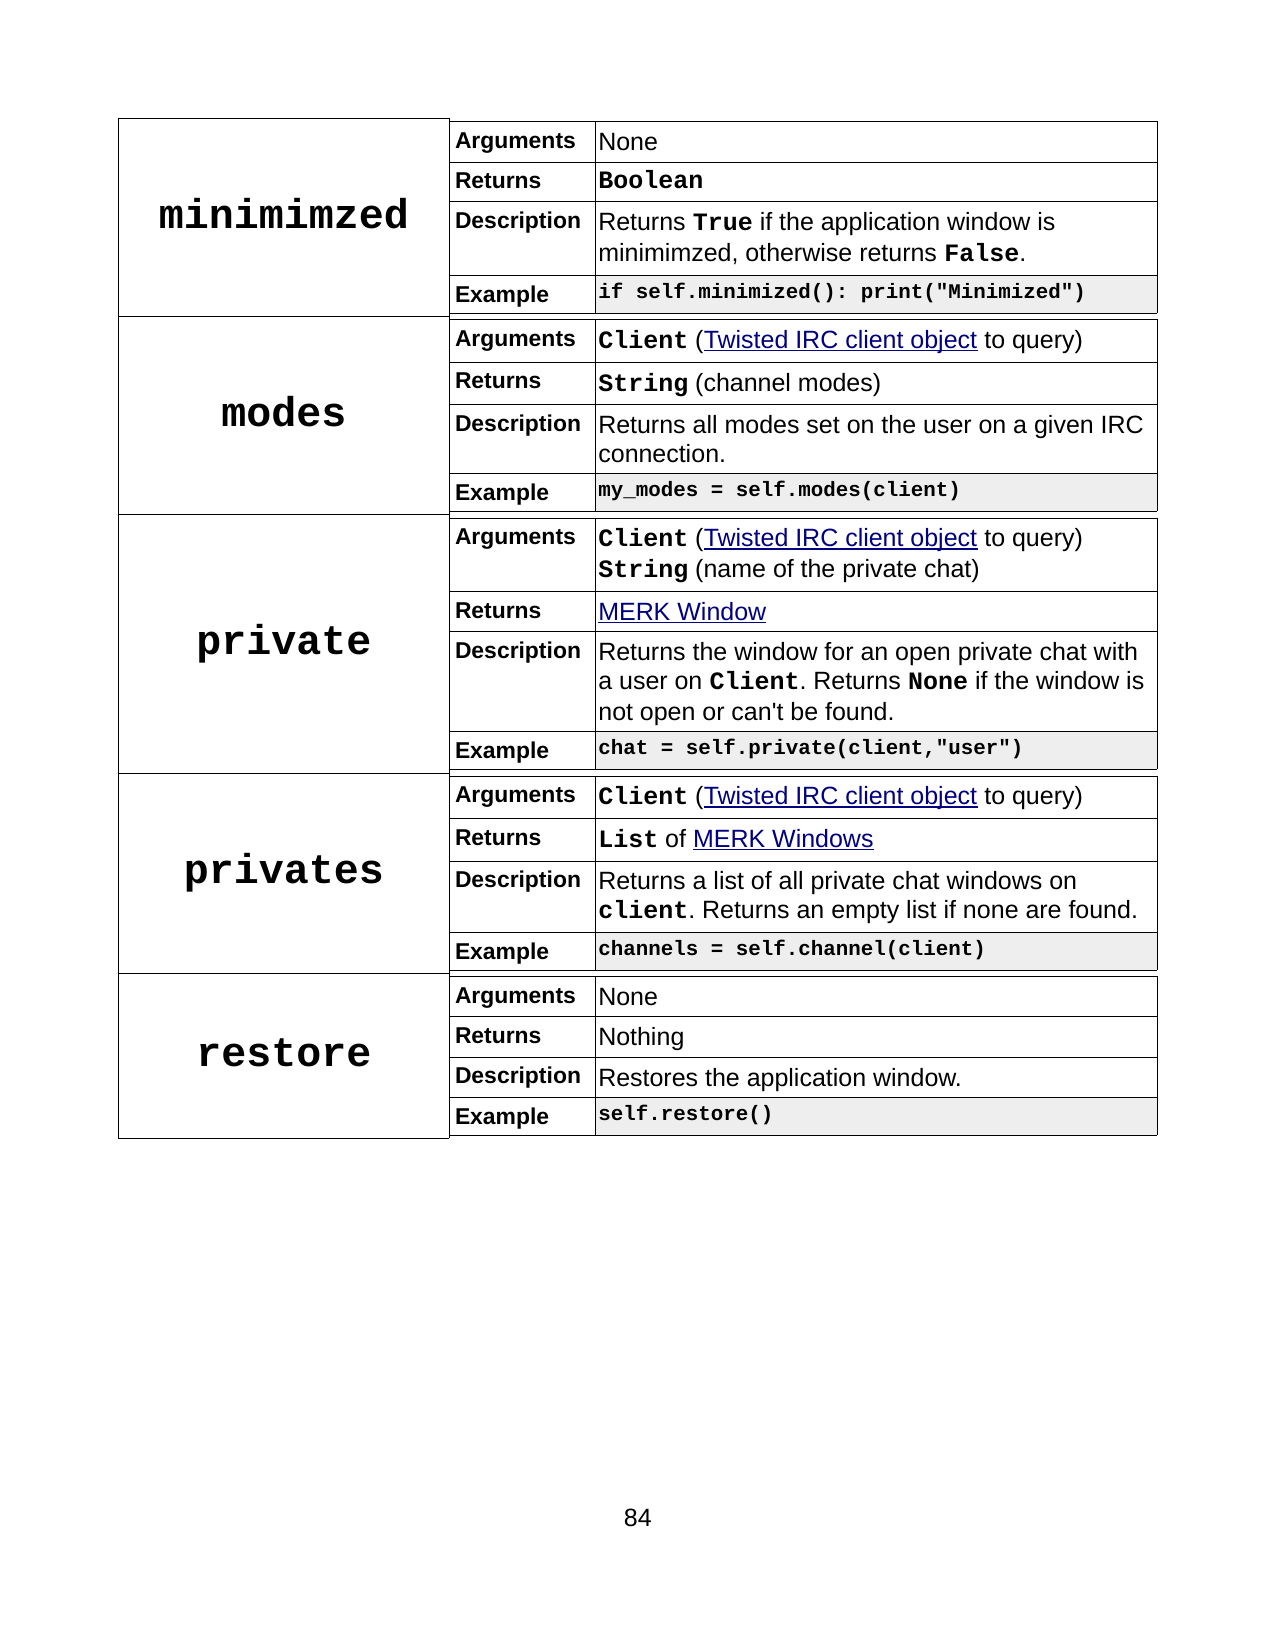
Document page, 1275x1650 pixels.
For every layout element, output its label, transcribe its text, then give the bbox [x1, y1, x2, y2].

table_header Arguments [450, 320, 595, 362]
table_cell Description [450, 405, 595, 473]
table_cell modes [119, 317, 449, 514]
table_cell Returns the window for an open private chat with a user on Client. Returns None if the window is not open or can't be found. [596, 632, 1157, 731]
table_cell private [119, 515, 449, 772]
table_cell Returns all modes set on the user on a given IRC connection. [596, 405, 1157, 473]
table_header None [596, 122, 1157, 162]
table_cell channels = self.channel(client) [596, 933, 1157, 970]
table_cell Description [450, 202, 595, 275]
table_cell minimimzed [119, 119, 449, 316]
table_cell Description [450, 632, 595, 731]
table_cell Returns [450, 1017, 595, 1057]
table_header Arguments [450, 977, 595, 1016]
table_cell Description [450, 862, 595, 932]
table_header Client (Twisted IRC client object to query) String (name of the private chat) [596, 519, 1157, 591]
table_cell restore [119, 974, 449, 1138]
table_cell Returns [450, 163, 595, 201]
table_cell [450, 514, 1157, 518]
table_cell Example [450, 276, 595, 313]
table_cell Returns [450, 592, 595, 631]
table_cell Restores the application window. [596, 1058, 1157, 1097]
table_cell Example [450, 732, 595, 769]
table_cell String (channel modes) [596, 363, 1157, 404]
table_cell Boolean [596, 163, 1157, 201]
table_cell MERK Window [596, 592, 1157, 631]
table_cell self.restore() [596, 1098, 1157, 1135]
table_header Arguments [450, 122, 595, 162]
table_header Client (Twisted IRC client object to query) [596, 777, 1157, 818]
table_cell Nothing [596, 1017, 1157, 1057]
table_cell List of MERK Windows [596, 819, 1157, 861]
table_cell Returns [450, 819, 595, 861]
table_cell my_modes = self.modes(client) [596, 474, 1157, 511]
table_header Client (Twisted IRC client object to query) [596, 320, 1157, 362]
table_cell Example [450, 474, 595, 511]
table_header Arguments [450, 519, 595, 591]
table_header None [596, 977, 1157, 1016]
table_cell privates [119, 774, 449, 973]
table_cell if self.minimized(): print("Minimized") [596, 276, 1157, 313]
table_cell Description [450, 1058, 595, 1097]
table_cell Example [450, 1098, 595, 1135]
table_cell Returns a list of all private chat windows on client. Returns an empty list if none are found. [596, 862, 1157, 932]
table_cell chat = self.private(client,"user") [596, 732, 1157, 769]
table_cell Returns [450, 363, 595, 404]
table_cell Returns True if the application window is minimimzed, otherwise returns False. [596, 202, 1157, 275]
table_cell Example [450, 933, 595, 970]
table_header Arguments [450, 777, 595, 818]
